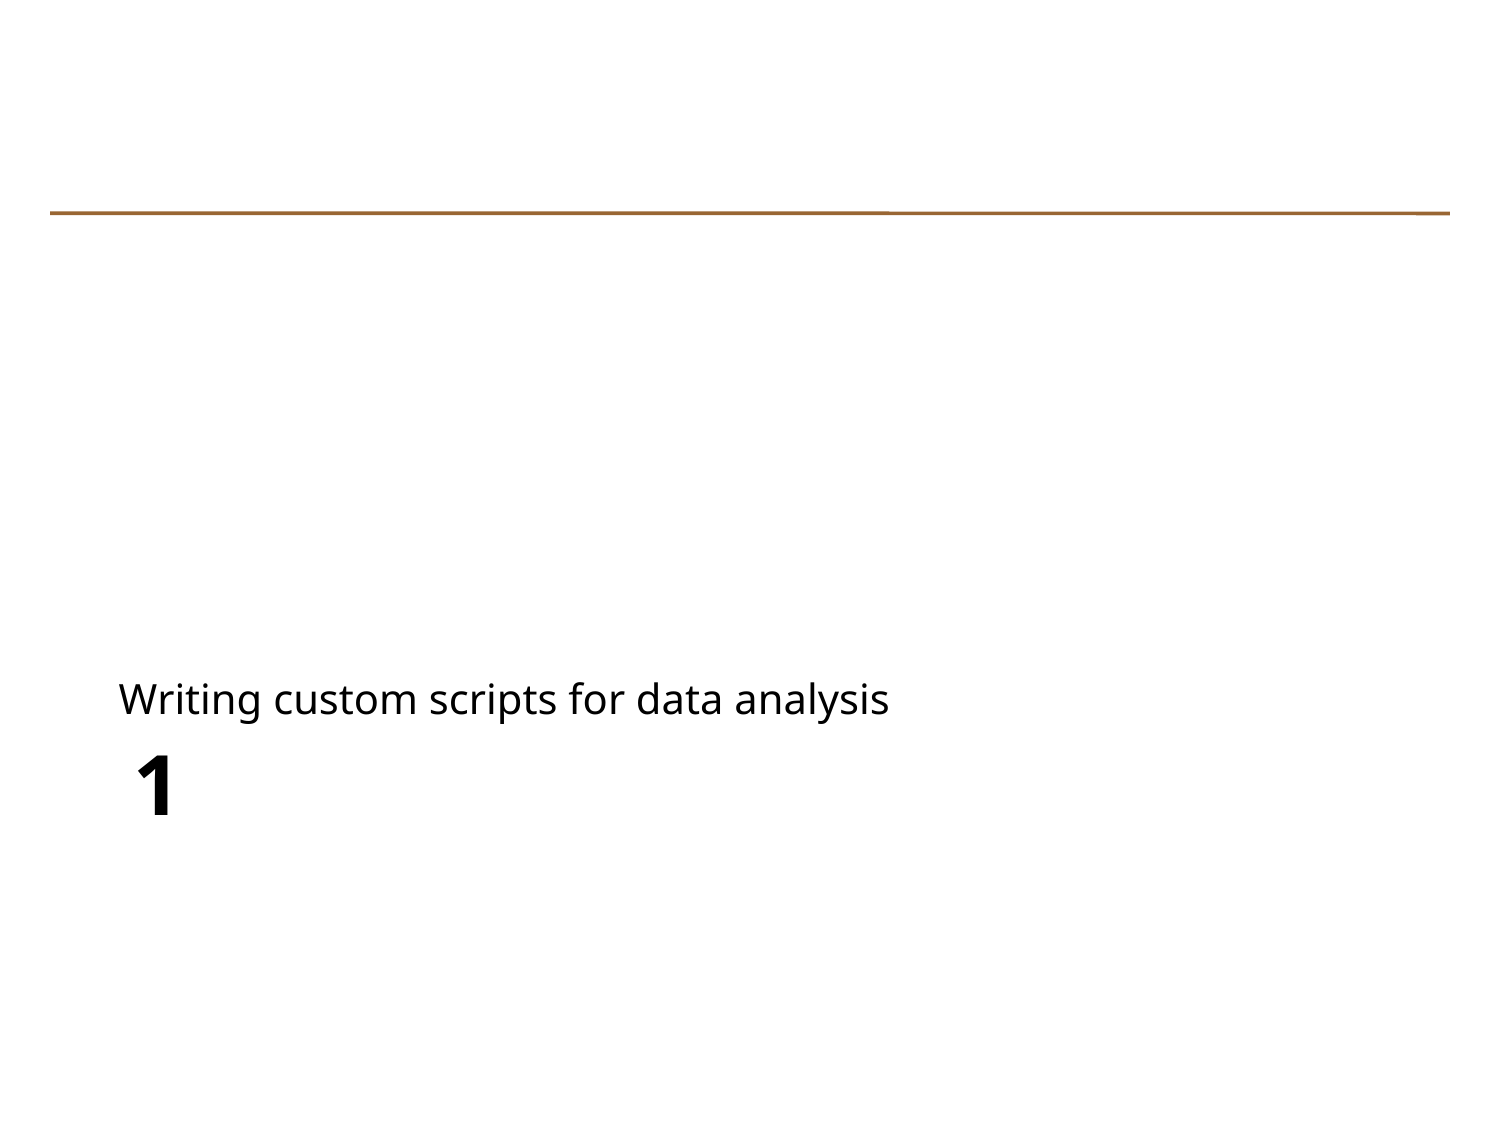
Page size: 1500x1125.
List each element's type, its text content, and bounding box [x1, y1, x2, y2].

text_box Writing custom scripts for data analysis [118, 476, 1394, 723]
text_box 1 [118, 723, 1394, 947]
